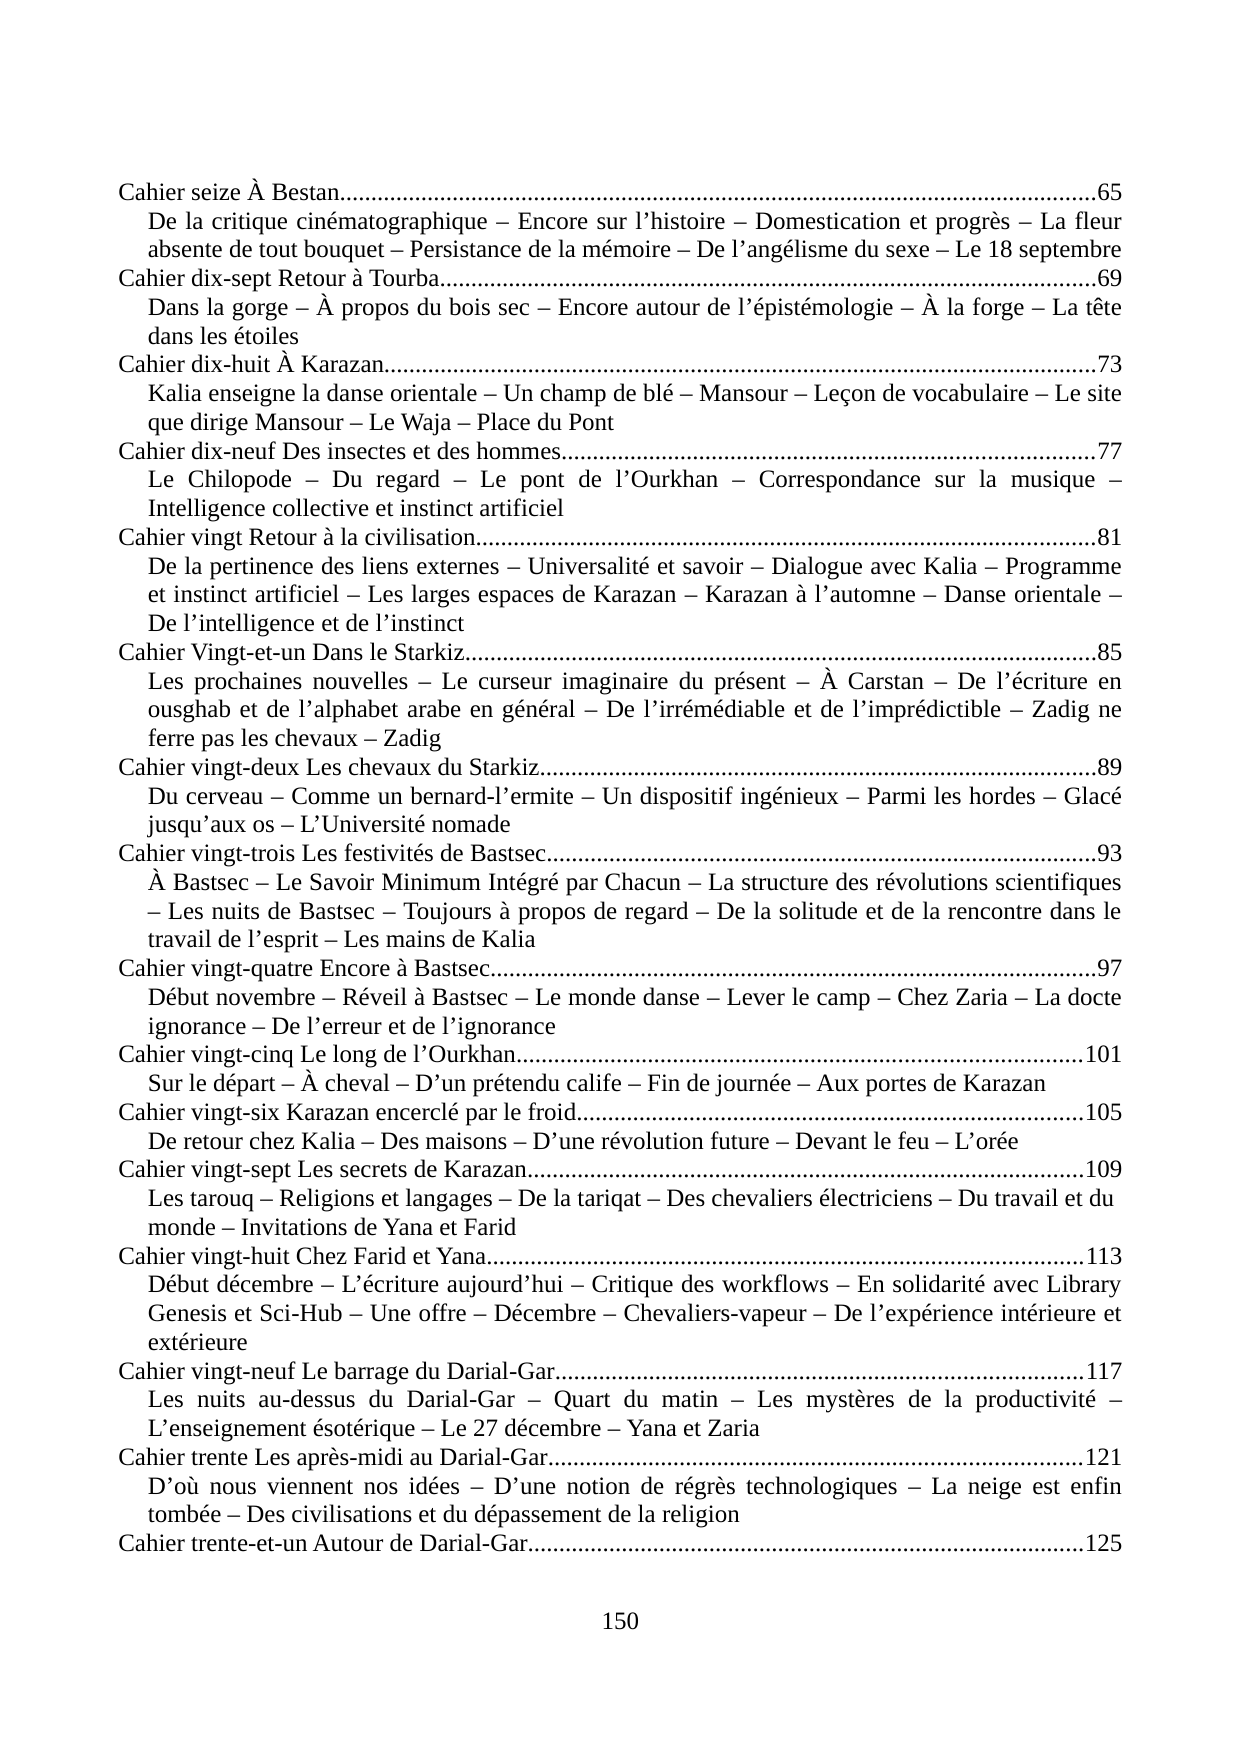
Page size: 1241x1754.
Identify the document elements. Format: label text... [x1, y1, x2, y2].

text De la critique cinématographique – Encore sur l’histoire – Domestication et progrès – La fleur absente de tout bouquet – Persistance de la mémoire – De l’angélisme du sexe – Le 18 septembre [148, 206, 1122, 263]
text Les prochaines nouvelles – Le curseur imaginaire du présent – À Carstan – De l’écriture en ousghab et de l’alphabet arabe en général – De l’irrémédiable et de l’imprédictible – Zadig ne ferre pas les chevaux – Zadig [148, 666, 1122, 752]
text Cahier vingt-trois Les festivités de Bastsec 93 [118, 838, 1122, 867]
text Les tarouq – Religions et langages – De la tariqat – Des chevaliers électriciens – Du travail et du monde – Invitations de Yana et Farid [148, 1183, 1122, 1241]
text D’où nous viennent nos idées – D’une notion de régrès technologiques – La neige est enfin tombée – Des civilisations et du dépassement de la religion [148, 1471, 1122, 1528]
text Cahier seize À Bestan 65 [118, 177, 1122, 206]
text Du cerveau – Comme un bernard-l’ermite – Un dispositif ingénieux – Parmi les hordes – Glacé jusqu’aux os – L’Université nomade [148, 781, 1122, 838]
text Dans la gorge – À propos du bois sec – Encore autour de l’épistémologie – À la forge – La tête dans les étoiles [148, 292, 1122, 349]
text Cahier trente-et-un Autour de Darial-Gar 125 [118, 1528, 1122, 1557]
text Cahier vingt-cinq Le long de l’Ourkhan 101 [118, 1039, 1122, 1068]
text Sur le départ – À cheval – D’un prétendu calife – Fin de journée – Aux portes de Karazan [148, 1068, 1122, 1097]
text Les nuits au-dessus du Darial-Gar – Quart du matin – Les mystères de la productivité – L’enseignement ésotérique – Le 27 décembre – Yana et Zaria [148, 1384, 1122, 1442]
text Début novembre – Réveil à Bastsec – Le monde danse – Lever le camp – Chez Zaria – La docte ignorance – De l’erreur et de l’ignorance [148, 982, 1122, 1039]
text Le Chilopode – Du regard – Le pont de l’Ourkhan – Correspondance sur la musique – Intelligence collective et instinct artificiel [148, 464, 1122, 522]
text Cahier Vingt-et-un Dans le Starkiz 85 [118, 637, 1122, 666]
text Cahier trente Les après-midi au Darial-Gar 121 [118, 1442, 1122, 1471]
text Cahier vingt-sept Les secrets de Karazan 109 [118, 1154, 1122, 1183]
text Cahier vingt-quatre Encore à Bastsec 97 [118, 953, 1122, 982]
text Cahier dix-neuf Des insectes et des hommes 77 [118, 436, 1122, 464]
text Cahier vingt Retour à la civilisation 81 [118, 522, 1122, 551]
text Début décembre – L’écriture aujourd’hui – Critique des workflows – En solidarité avec Library Genesis et Sci-Hub – Une offre – Décembre – Chevaliers-vapeur – De l’expérience intérieure et extérieure [148, 1269, 1122, 1356]
text De retour chez Kalia – Des maisons – D’une révolution future – Devant le feu – L’orée [148, 1126, 1122, 1154]
text De la pertinence des liens externes – Universalité et savoir – Dialogue avec Kalia – Programme et instinct artificiel – Les larges espaces de Karazan – Karazan à l’automne – Danse orientale – De l’intelligence et de l’instinct [148, 551, 1122, 637]
text Cahier vingt-neuf Le barrage du Darial-Gar 117 [118, 1356, 1122, 1384]
text Kalia enseigne la danse orientale – Un champ de blé – Mansour – Leçon de vocabulaire – Le site que dirige Mansour – Le Waja – Place du Pont [148, 378, 1122, 436]
text Cahier dix-sept Retour à Tourba 69 [118, 263, 1122, 292]
text Cahier vingt-deux Les chevaux du Starkiz 89 [118, 752, 1122, 781]
text Cahier dix-huit À Karazan 73 [118, 349, 1122, 378]
text Cahier vingt-huit Chez Farid et Yana 113 [118, 1241, 1122, 1269]
text À Bastsec – Le Savoir Minimum Intégré par Chacun – La structure des révolutions scientifiques – Les nuits de Bastsec – Toujours à propos de regard – De la solitude et de la rencontre dans le travail de l’esprit – Les mains de Kalia [148, 867, 1122, 953]
text Cahier vingt-six Karazan encerclé par le froid 105 [118, 1097, 1122, 1126]
